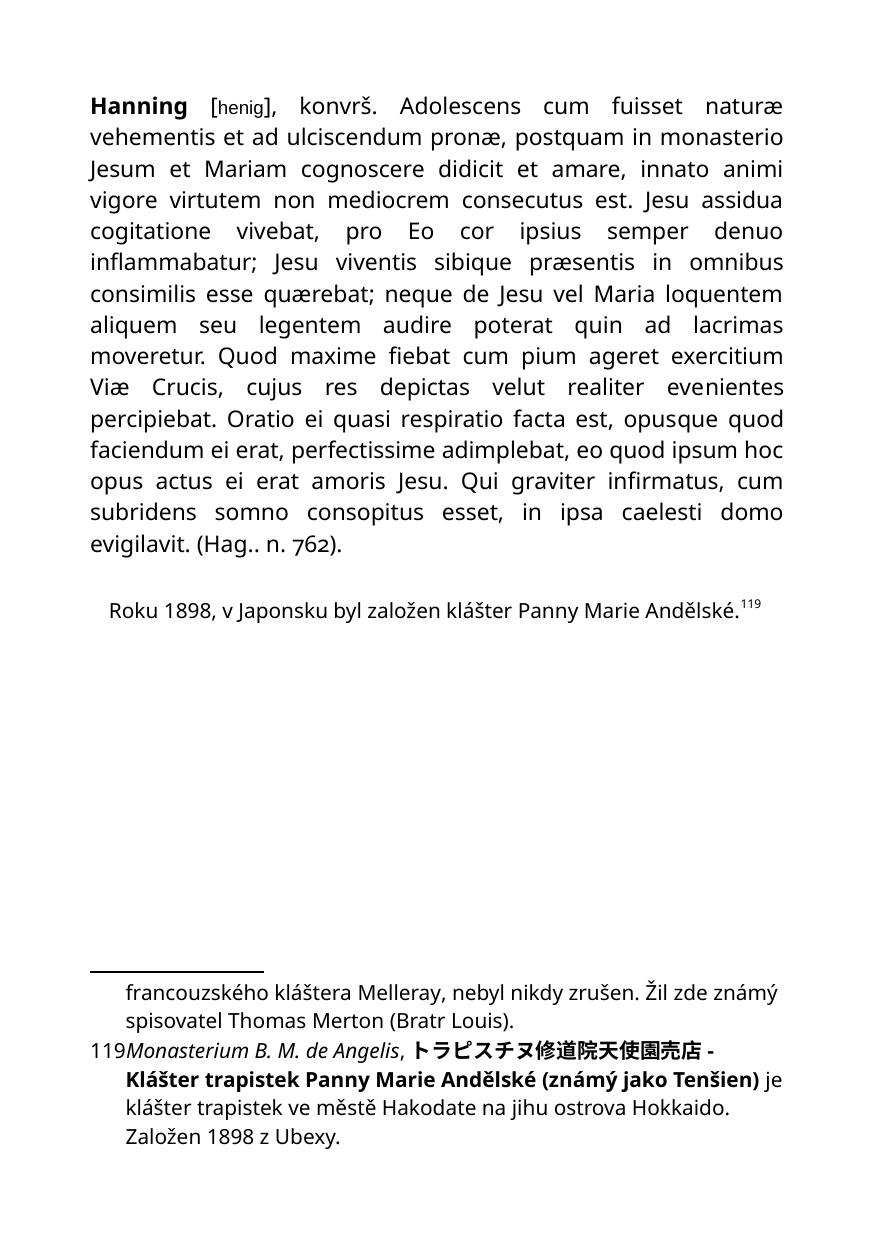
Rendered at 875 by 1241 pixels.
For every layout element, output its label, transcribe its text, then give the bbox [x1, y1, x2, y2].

text Hanning [henig], konvrš. Adolescens cum fuisset naturæ vehementis et ad ulciscendum pronæ, postquam in monasterio Jesum et Mariam cognoscere didicit et amare, innato animi vigore virtutem non mediocrem consecutus est. Jesu assidua cogitatione vivebat, pro Eo cor ipsius semper denuo inflammabatur; Jesu viventis sibique præsentis in omnibus consimilis esse quærebat; neque de Jesu vel Maria loquentem aliquem seu legentem audire poterat quin ad lacrimas moveretur. Quod maxime fiebat cum pium ageret exercitium Viæ Crucis, cujus res depictas velut realiter eve­nientes percipiebat. Oratio ei quasi respiratio facta est, opus­que quod faciendum ei erat, perfectissime adimplebat, eo quod ipsum hoc opus actus ei erat amoris Jesu. Qui graviter infirmatus, cum subridens somno consopitus esset, in ipsa caelesti domo evigilavit. (Hag.. n. 762). [90, 90, 784, 559]
text francouzského kláštera Melleray, nebyl nikdy zrušen. Žil zde známý spisovatel Thomas Merton (Bratr Louis). [90, 978, 784, 1034]
text Monasterium B. M. de Angelis, トラピスチヌ修道院天使園売店 - Klášter trapistek Panny Marie Andělské (známý jako Tenšien) je klášter trapistek ve městě Hakodate na jihu ostrova Hokkaido. Založen 1898 z Ubexy. [90, 1034, 784, 1150]
text Roku 1898, v Japonsku byl založen klášter Panny Marie Andělské. [90, 596, 784, 624]
